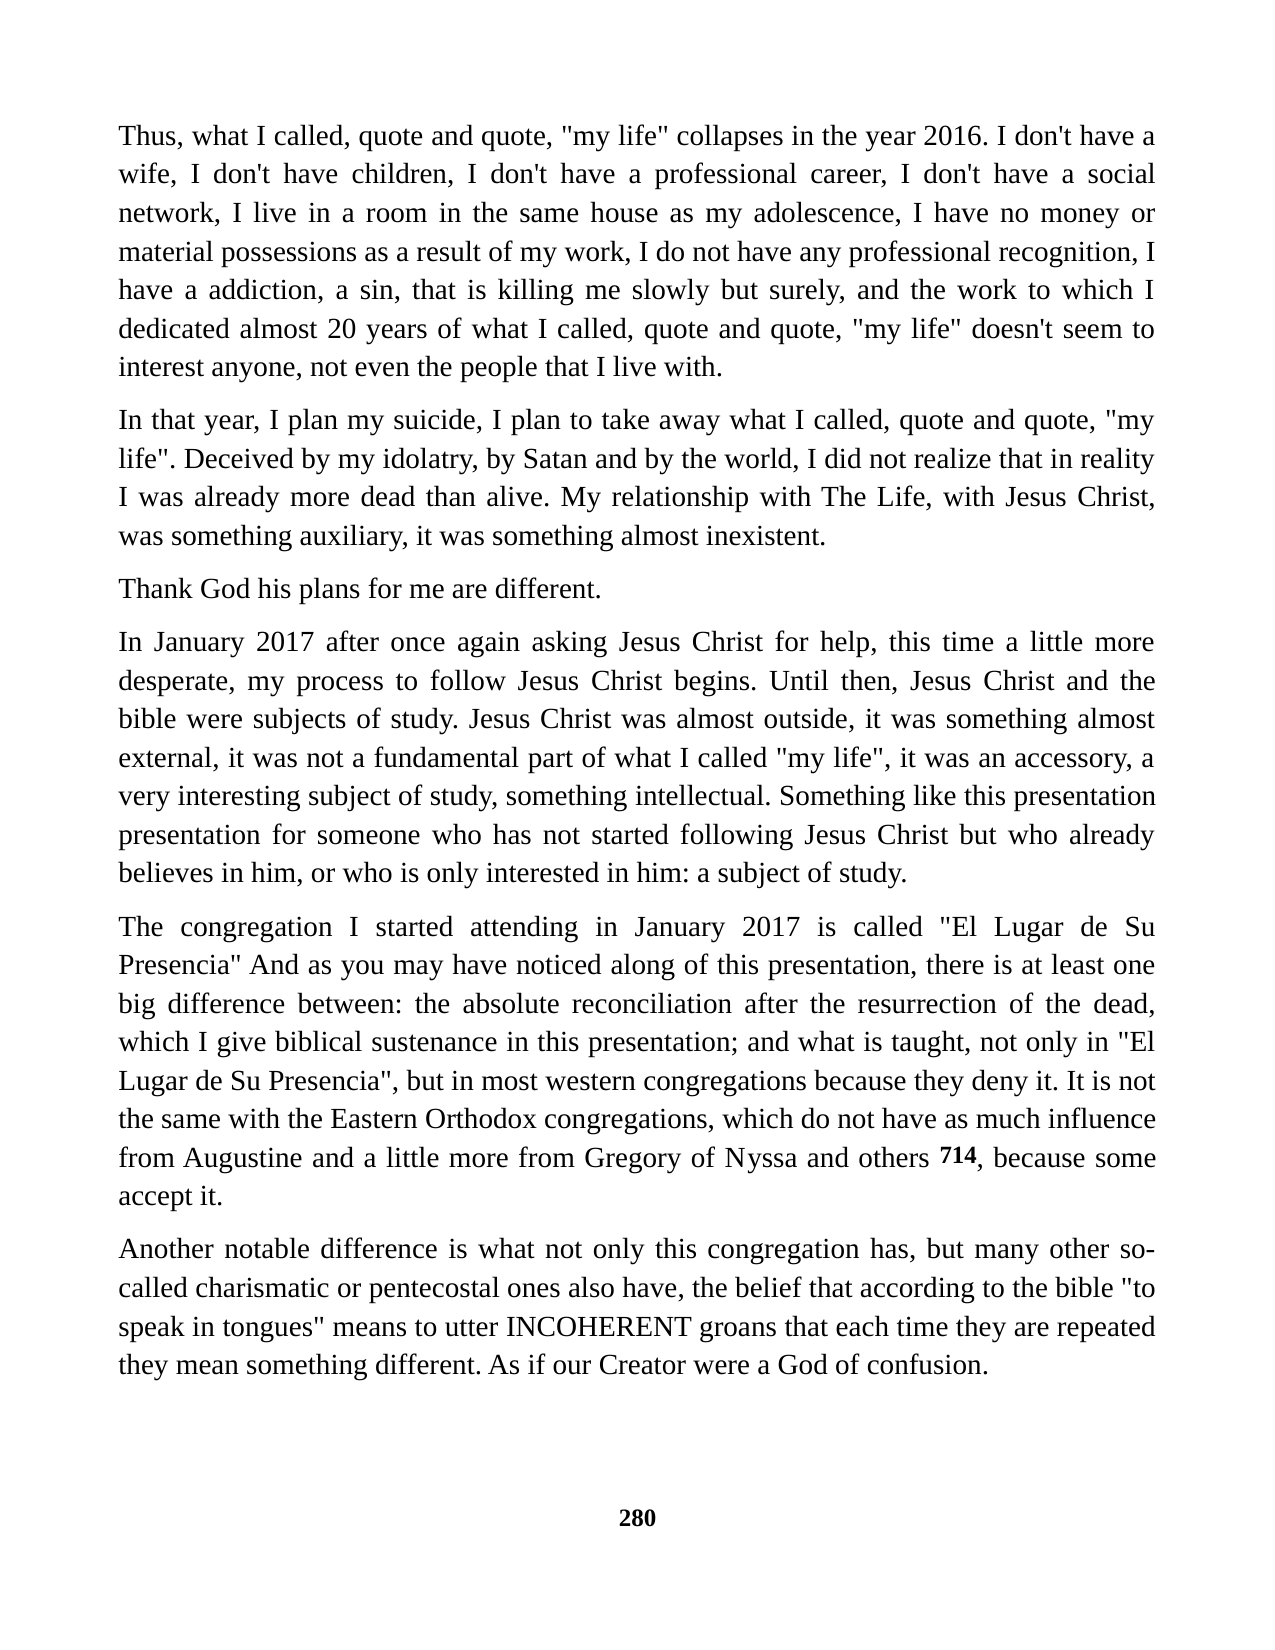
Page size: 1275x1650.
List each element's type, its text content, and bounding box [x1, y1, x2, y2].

text Thus, what I called, quote and quote, "my life" collapses in the year 2016. I don't have a wife, I don't have children, I don't have a professional career, I don't have a social network, I live in a room in the same house as my adolescence, I have no money or material possessions as a result of my work, I do not have any professional recognition, I have a addiction, a sin, that is killing me slowly but surely, and the work to which I dedicated almost 20 years of what I called, quote and quote, "my life" doesn't seem to interest anyone, not even the people that I live with. [118, 118, 1157, 383]
text In January 2017 after once again asking Jesus Christ for help, this time a little more desperate, my process to follow Jesus Christ begins. Until then, Jesus Christ and the bible were subjects of study. Jesus Christ was almost outside, it was something almost external, it was not a fundamental part of what I called "my life", it was an accessory, a very interesting subject of study, something intellectual. Something like this presentation presentation for someone who has not started following Jesus Christ but who already believes in him, or who is only interested in him: a subject of study. [118, 624, 1157, 889]
text In that year, I plan my suicide, I plan to take away what I called, quote and quote, "my life". Deceived by my idolatry, by Satan and by the world, I did not realize that in reality I was already more dead than alive. My relationship with The Life, with Jesus Christ, was something auxiliary, it was something almost inexistent. [118, 402, 1157, 552]
text The congregation I started attending in January 2017 is called "El Lugar de Su Presencia" And as you may have noticed along of this presentation, there is at least one big difference between: the absolute reconciliation after the resurrection of the dead, which I give biblical sustenance in this presentation; and what is taught, not only in "El Lugar de Su Presencia", but in most western congregations because they deny it. It is not the same with the Eastern Orthodox congregations, which do not have as much influence from Augustine and a little more from Gregory of Nyssa and others , because some accept it. [118, 909, 1157, 1212]
text Thank God his plans for me are different. [118, 571, 1157, 605]
text Another notable difference is what not only this congregation has, but many other so-called charismatic or pentecostal ones also have, the belief that according to the bible "to speak in tongues" means to utter INCOHERENT groans that each time they are repeated they mean something different. As if our Creator were a God of confusion. [118, 1232, 1157, 1381]
